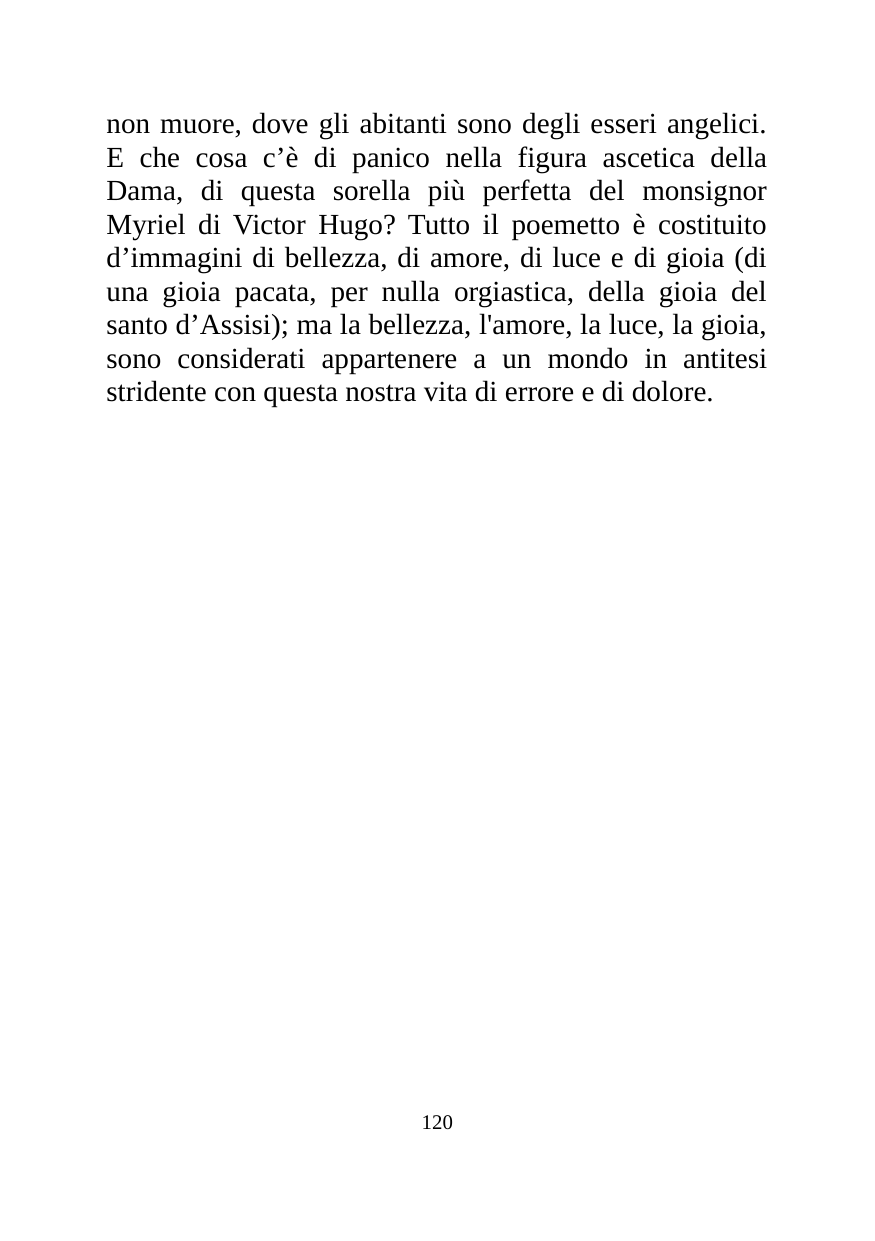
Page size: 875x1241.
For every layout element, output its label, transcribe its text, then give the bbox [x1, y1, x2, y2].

text non muore, dove gli abitanti sono degli esseri angelici. E che cosa c’è di panico nella figura ascetica della Dama, di questa sorella più perfetta del monsignor Myriel di Victor Hugo? Tutto il poemetto è costituito d’immagini di bellezza, di amore, di luce e di gioia (di una gioia pacata, per nulla orgiastica, della gioia del santo d’Assisi); ma la bellezza, l'amore, la luce, la gioia, sono considerati appartenere a un mondo in antitesi stridente con questa nostra vita di errore e di dolore. [106, 106, 768, 408]
